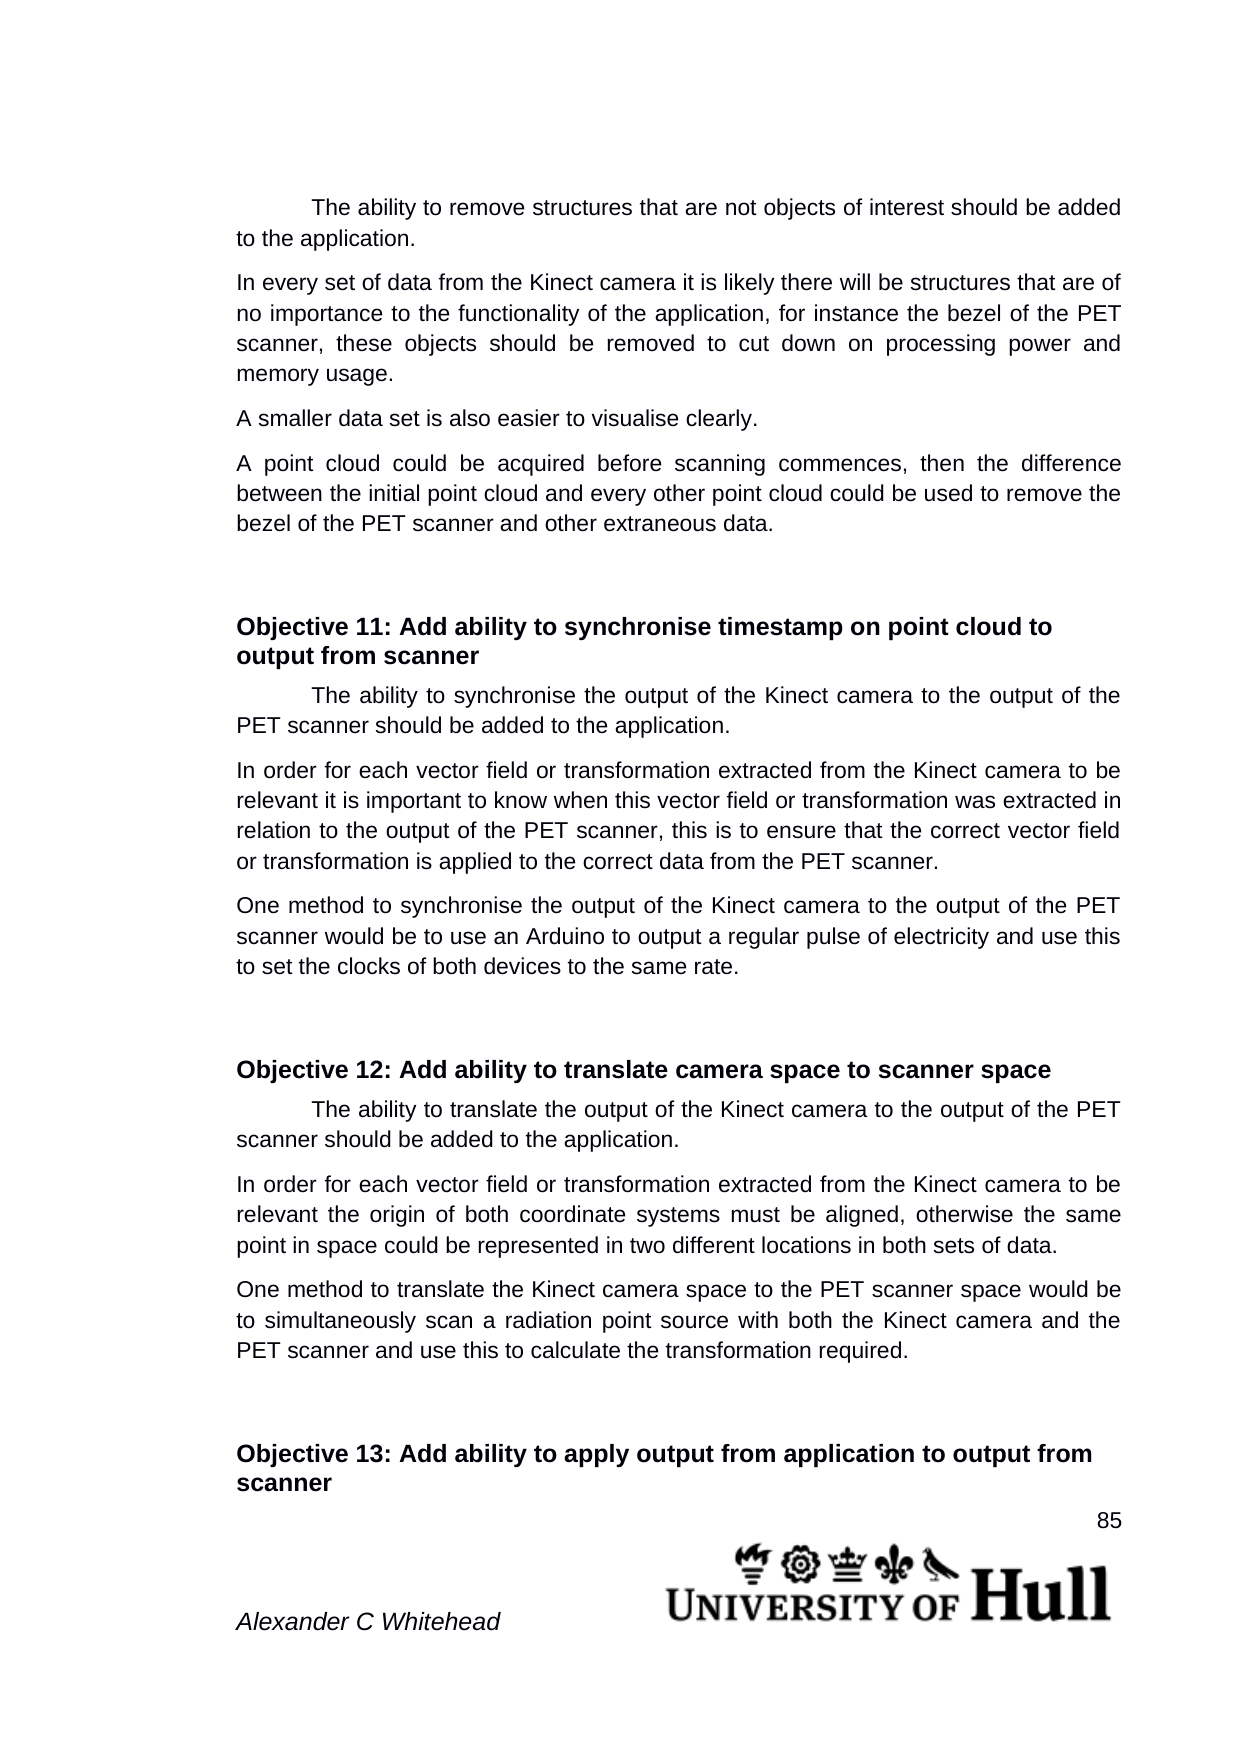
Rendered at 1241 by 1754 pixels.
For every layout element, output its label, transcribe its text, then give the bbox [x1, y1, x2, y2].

text In order for each vector field or transformation extracted from the Kinect camera to be relevant it is important to know when this vector field or transformation was extracted in relation to the output of the PET scanner, this is to ensure that the correct vector field or transformation is applied to the correct data from the PET scanner. [236, 757, 1122, 874]
text One method to translate the Kinect camera space to the PET scanner space would be to simultaneously scan a radiation point source with both the Kinect camera and the PET scanner and use this to calculate the transformation required. [236, 1276, 1122, 1363]
text The ability to remove structures that are not objects of interest should be added to the application. [236, 194, 1122, 251]
text The ability to synchronise the output of the Kinect camera to the output of the PET scanner should be added to the application. [236, 682, 1122, 739]
text In every set of data from the Kinect camera it is likely there will be structures that are of no importance to the functionality of the application, for instance the bezel of the PET scanner, these objects should be removed to cut down on processing power and memory usage. [236, 269, 1122, 386]
text The ability to translate the output of the Kinect camera to the output of the PET scanner should be added to the application. [236, 1096, 1122, 1153]
text A smaller data set is also easier to visualise clearly. [236, 405, 1122, 431]
text In order for each vector field or transformation extracted from the Kinect camera to be relevant the origin of both coordinate systems must be aligned, otherwise the same point in space could be represented in two different locations in both sets of data. [236, 1171, 1122, 1258]
subtitle Objective 12: Add ability to translate camera space to scanner space [236, 1055, 1122, 1084]
text A point cloud could be acquired before scanning commences, then the difference between the initial point cloud and every other point cloud could be used to remove the bezel of the PET scanner and other extraneous data. [236, 449, 1122, 536]
subtitle Objective 11: Add ability to synchronise timestamp on point cloud to output from scanner [236, 612, 1122, 669]
text One method to synchronise the output of the Kinect camera to the output of the PET scanner would be to use an Arduino to output a regular pulse of electricity and use this to set the clocks of both devices to the same rate. [236, 892, 1122, 979]
subtitle Objective 13: Add ability to apply output from application to output from scanner [236, 1439, 1122, 1496]
picture [659, 1533, 1119, 1631]
